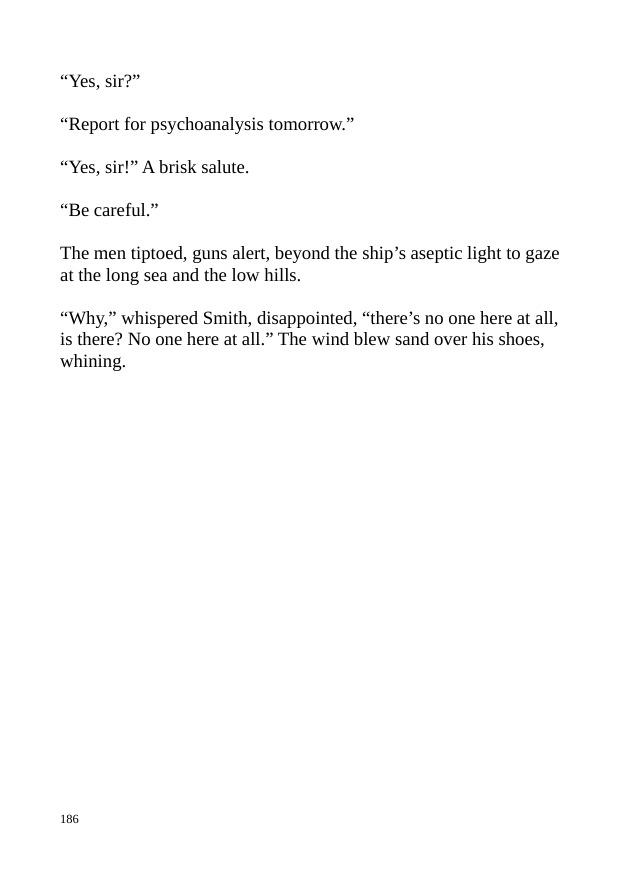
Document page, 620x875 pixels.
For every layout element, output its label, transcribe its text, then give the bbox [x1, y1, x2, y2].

text “Yes, sir?” “Report for psychoanalysis tomorrow.” “Yes, sir!” A brisk salute. “Be careful.” The men tiptoed, guns alert, beyond the ship’s aseptic light to gaze at the long sea and the low hills. “Why,” whispered Smith, disappointed, “there’s no one here at all, is there? No one here at all.” The wind blew sand over his shoes, whining. [60, 48, 571, 371]
